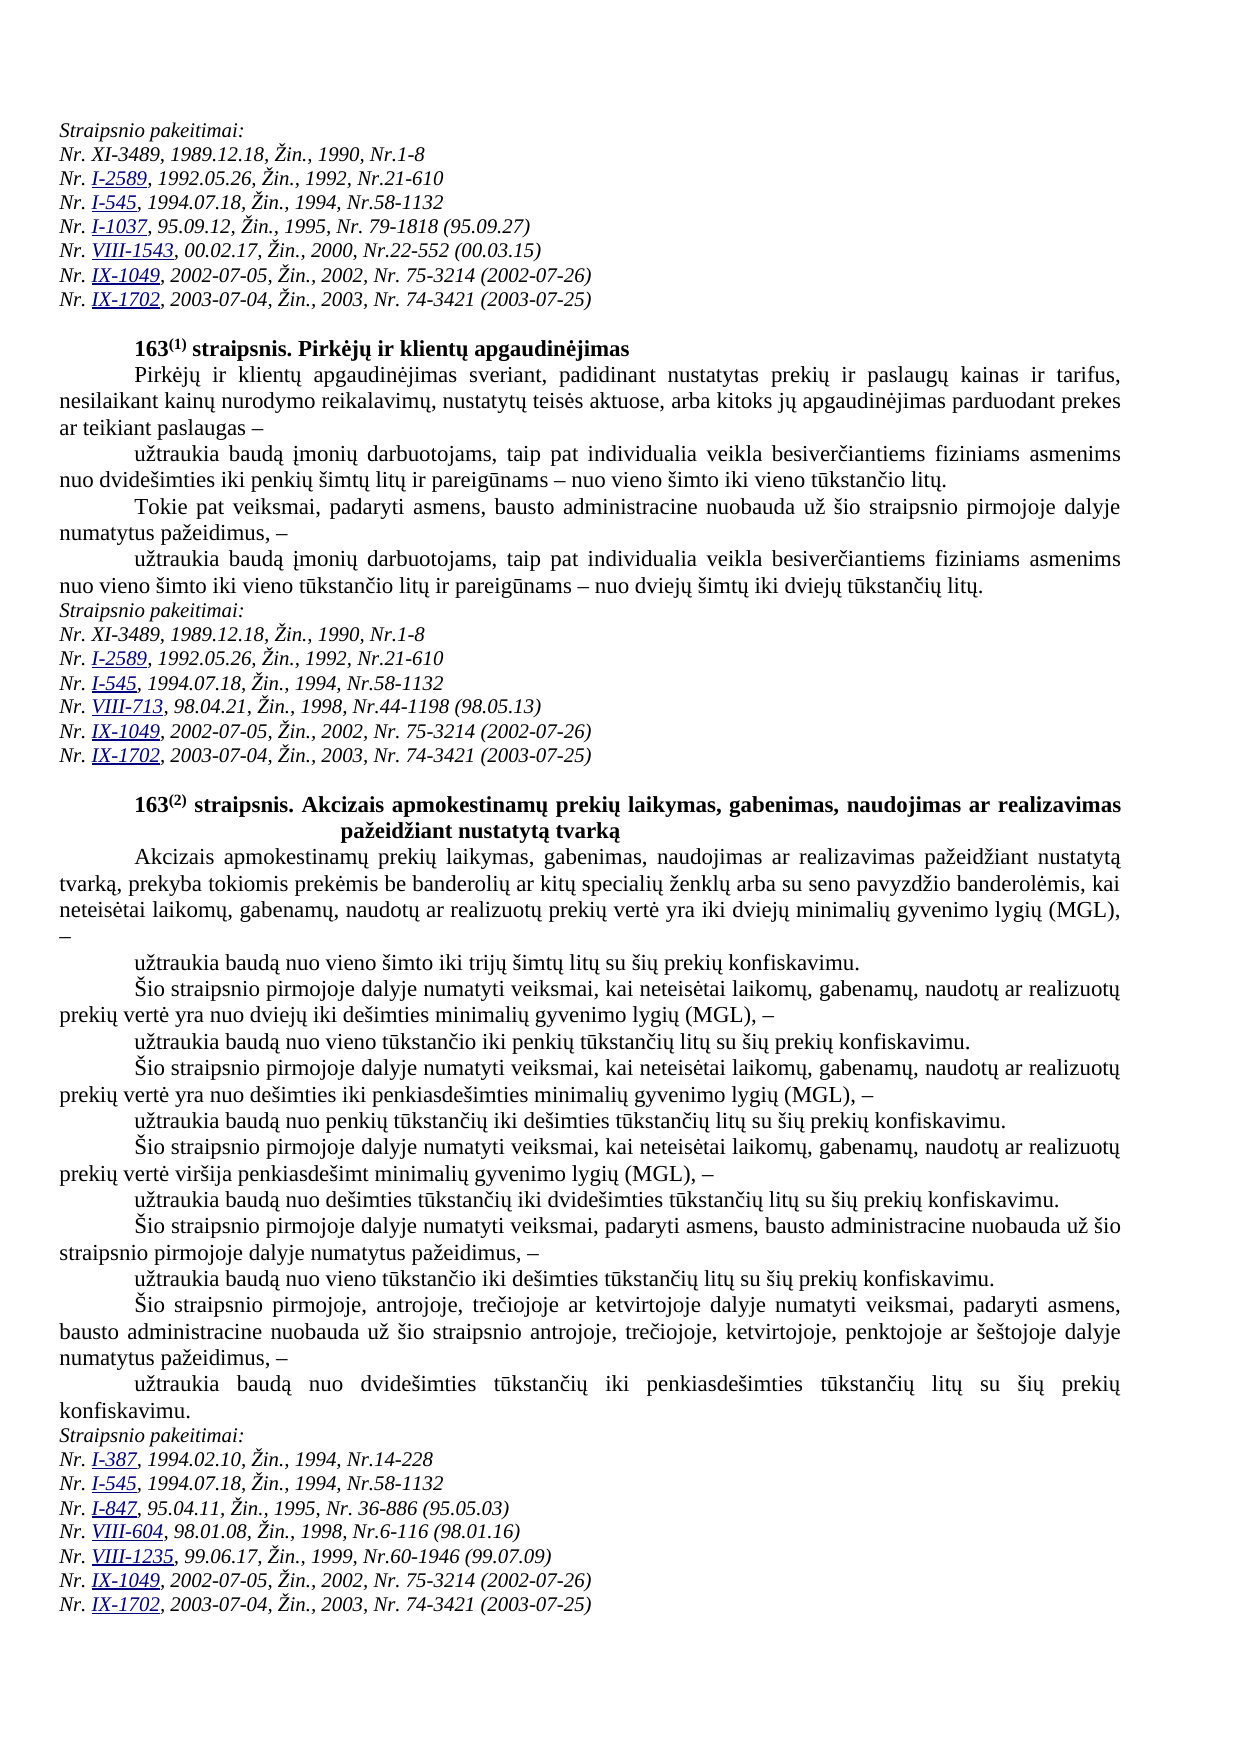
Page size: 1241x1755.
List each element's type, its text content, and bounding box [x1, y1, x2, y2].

text Nr. IX-1702, 2003-07-04, Žin., 2003, Nr. 74-3421 (2003-07-25) [59, 1592, 1122, 1616]
text Nr. I-2589, 1992.05.26, Žin., 1992, Nr.21-610 [59, 646, 1122, 670]
text užtraukia baudą įmonių darbuotojams, taip pat individualia veikla besiverčiantiems fiziniams asmenims nuo vieno šimto iki vieno tūkstančio litų ir pareigūnams – nuo dviejų šimtų iki dviejų tūkstančių litų. [59, 546, 1122, 598]
text Straipsnio pakeitimai: [59, 1423, 1122, 1447]
text Nr. VIII-713, 98.04.21, Žin., 1998, Nr.44-1198 (98.05.13) [59, 694, 1122, 718]
text užtraukia baudą nuo vieno šimto iki trijų šimtų litų su šių prekių konfiskavimu. [59, 949, 1122, 975]
text užtraukia baudą nuo vieno tūkstančio iki dešimties tūkstančių litų su šių prekių konfiskavimu. [59, 1265, 1122, 1291]
text Straipsnio pakeitimai: [59, 598, 1122, 622]
text Pirkėjų ir klientų apgaudinėjimas sveriant, padidinant nustatytas prekių ir paslaugų kainas ir tarifus, nesilaikant kainų nurodymo reikalavimų, nustatytų teisės aktuose, arba kitoks jų apgaudinėjimas parduodant prekes ar teikiant paslaugas – [59, 361, 1122, 440]
text Nr. VIII-1543, 00.02.17, Žin., 2000, Nr.22-552 (00.03.15) [59, 238, 1122, 262]
text užtraukia baudą įmonių darbuotojams, taip pat individualia veikla besiverčiantiems fiziniams asmenims nuo dvidešimties iki penkių šimtų litų ir pareigūnams – nuo vieno šimto iki vieno tūkstančio litų. [59, 440, 1122, 493]
text Šio straipsnio pirmojoje, antrojoje, trečiojoje ar ketvirtojoje dalyje numatyti veiksmai, padaryti asmens, bausto administracine nuobauda už šio straipsnio antrojoje, trečiojoje, ketvirtojoje, penktojoje ar šeštojoje dalyje numatytus pažeidimus, – [59, 1291, 1122, 1371]
text užtraukia baudą nuo vieno tūkstančio iki penkių tūkstančių litų su šių prekių konfiskavimu. [59, 1028, 1122, 1054]
text užtraukia baudą nuo penkių tūkstančių iki dešimties tūkstančių litų su šių prekių konfiskavimu. [59, 1107, 1122, 1133]
text Nr. IX-1702, 2003-07-04, Žin., 2003, Nr. 74-3421 (2003-07-25) [59, 743, 1122, 767]
text Nr. XI-3489, 1989.12.18, Žin., 1990, Nr.1-8 [59, 622, 1122, 646]
text Šio straipsnio pirmojoje dalyje numatyti veiksmai, padaryti asmens, bausto administracine nuobauda už šio straipsnio pirmojoje dalyje numatytus pažeidimus, – [59, 1212, 1122, 1265]
text Nr. IX-1049, 2002-07-05, Žin., 2002, Nr. 75-3214 (2002-07-26) [59, 1568, 1122, 1592]
text Akcizais apmokestinamų prekių laikymas, gabenimas, naudojimas ar realizavimas pažeidžiant nustatytą tvarką, prekyba tokiomis prekėmis be banderolių ar kitų specialių ženklų arba su seno pavyzdžio banderolėmis, kai neteisėtai laikomų, gabenamų, naudotų ar realizuotų prekių vertė yra iki dviejų minimalių gyvenimo lygių (MGL), – [59, 843, 1122, 949]
text Nr. I-545, 1994.07.18, Žin., 1994, Nr.58-1132 [59, 1471, 1122, 1495]
text Nr. I-387, 1994.02.10, Žin., 1994, Nr.14-228 [59, 1447, 1122, 1471]
text Nr. I-847, 95.04.11, Žin., 1995, Nr. 36-886 (95.05.03) [59, 1495, 1122, 1519]
text Nr. XI-3489, 1989.12.18, Žin., 1990, Nr.1-8 [59, 142, 1122, 166]
text Nr. I-545, 1994.07.18, Žin., 1994, Nr.58-1132 [59, 670, 1122, 694]
text užtraukia baudą nuo dešimties tūkstančių iki dvidešimties tūkstančių litų su šių prekių konfiskavimu. [59, 1186, 1122, 1212]
text Nr. IX-1049, 2002-07-05, Žin., 2002, Nr. 75-3214 (2002-07-26) [59, 718, 1122, 743]
text 163(2) straipsnis. Akcizais apmokestinamų prekių laikymas, gabenimas, naudojimas ar realizavimas pažeidžiant nustatytą tvarką [134, 791, 1122, 843]
text Šio straipsnio pirmojoje dalyje numatyti veiksmai, kai neteisėtai laikomų, gabenamų, naudotų ar realizuotų prekių vertė yra nuo dviejų iki dešimties minimalių gyvenimo lygių (MGL), – [59, 975, 1122, 1028]
text Nr. VIII-1235, 99.06.17, Žin., 1999, Nr.60-1946 (99.07.09) [59, 1543, 1122, 1568]
text Nr. I-2589, 1992.05.26, Žin., 1992, Nr.21-610 [59, 166, 1122, 190]
text Tokie pat veiksmai, padaryti asmens, bausto administracine nuobauda už šio straipsnio pirmojoje dalyje numatytus pažeidimus, – [59, 493, 1122, 546]
text Nr. VIII-604, 98.01.08, Žin., 1998, Nr.6-116 (98.01.16) [59, 1519, 1122, 1543]
text Nr. IX-1049, 2002-07-05, Žin., 2002, Nr. 75-3214 (2002-07-26) [59, 262, 1122, 287]
text Nr. I-545, 1994.07.18, Žin., 1994, Nr.58-1132 [59, 190, 1122, 214]
text Nr. IX-1702, 2003-07-04, Žin., 2003, Nr. 74-3421 (2003-07-25) [59, 287, 1122, 311]
text Nr. I-1037, 95.09.12, Žin., 1995, Nr. 79-1818 (95.09.27) [59, 214, 1122, 238]
text 163(1) straipsnis. Pirkėjų ir klientų apgaudinėjimas [59, 335, 1122, 361]
text Šio straipsnio pirmojoje dalyje numatyti veiksmai, kai neteisėtai laikomų, gabenamų, naudotų ar realizuotų prekių vertė viršija penkiasdešimt minimalių gyvenimo lygių (MGL), – [59, 1133, 1122, 1186]
text užtraukia baudą nuo dvidešimties tūkstančių iki penkiasdešimties tūkstančių litų su šių prekių konfiskavimu. [59, 1371, 1122, 1423]
text Šio straipsnio pirmojoje dalyje numatyti veiksmai, kai neteisėtai laikomų, gabenamų, naudotų ar realizuotų prekių vertė yra nuo dešimties iki penkiasdešimties minimalių gyvenimo lygių (MGL), – [59, 1054, 1122, 1107]
text Straipsnio pakeitimai: [59, 118, 1122, 142]
